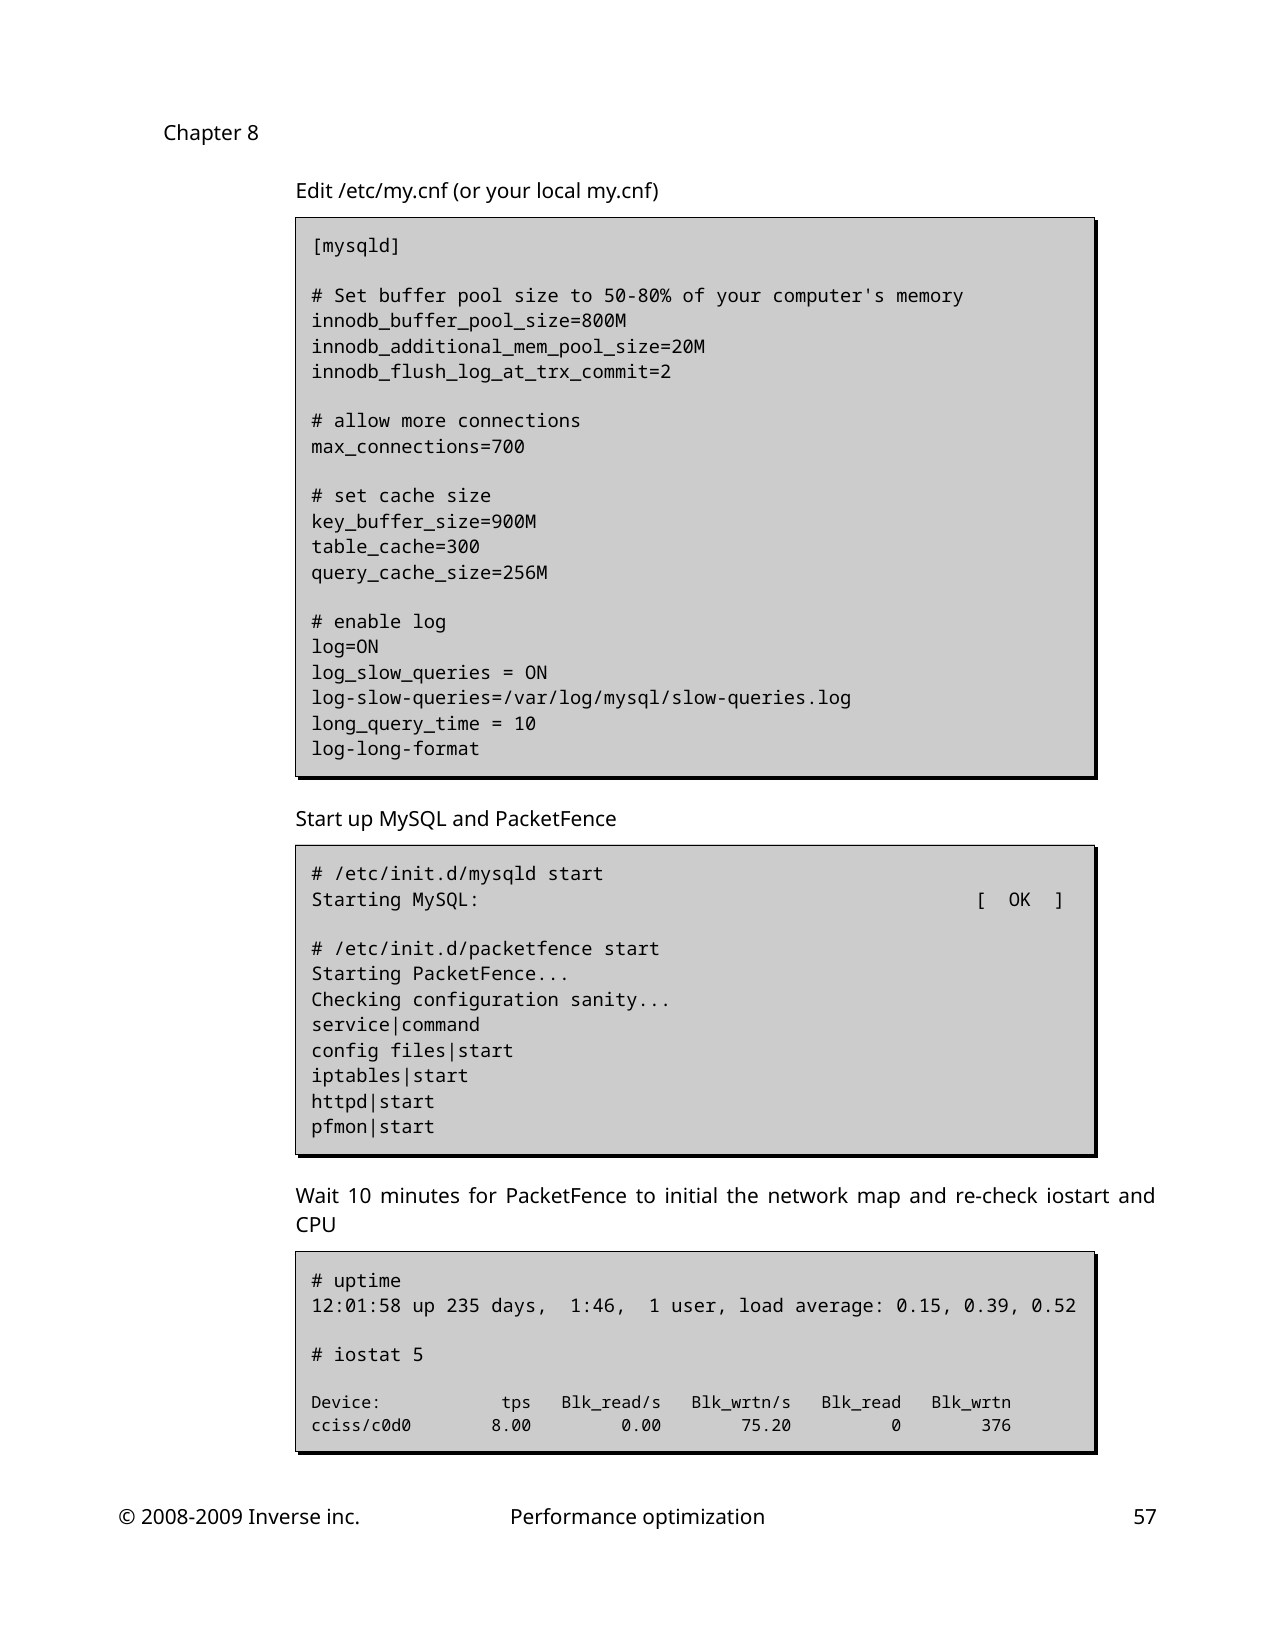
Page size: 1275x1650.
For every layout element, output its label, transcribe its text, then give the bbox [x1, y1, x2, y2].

text Start up MySQL and PacketFence [295, 804, 1157, 832]
text # iostat 5 [296, 1326, 1094, 1367]
text Wait 10 minutes for PacketFence to initial the network map and re-check iostart and CPU [295, 1182, 1157, 1238]
text # allow more connections max_connections=700 [296, 392, 1094, 459]
text # uptime 12:01:58 up 235 days, 1:46, 1 user, load average: 0.15, 0.39, 0.52 [296, 1252, 1094, 1318]
text # enable log log=ON log_slow_queries = ON log-slow-queries=/var/log/mysql/slow-queries.log long_query_time = 10 log-long-format [296, 592, 1094, 776]
text Edit /etc/my.cnf (or your local my.cnf) [295, 176, 1157, 204]
text # /etc/init.d/packetfence start Starting PacketFence... Checking configuration sanity... service|command config files|start iptables|start httpd|start pfmon|start [296, 919, 1094, 1154]
text # Set buffer pool size to 50-80% of your computer's memory innodb_buffer_pool_size=800M innodb_additional_mem_pool_size=20M innodb_flush_log_at_trx_commit=2 [296, 266, 1094, 384]
text # /etc/init.d/mysqld start Starting MySQL: [ OK ] [296, 846, 1094, 911]
text Device: tps Blk_read/s Blk_wrtn/s Blk_read Blk_wrtn cciss/c0d0 8.00 0.00 75.20 0 376 [296, 1375, 1094, 1451]
text # set cache size key_buffer_size=900M table_cache=300 query_cache_size=256M [296, 467, 1094, 584]
text [mysqld] [296, 218, 1094, 258]
